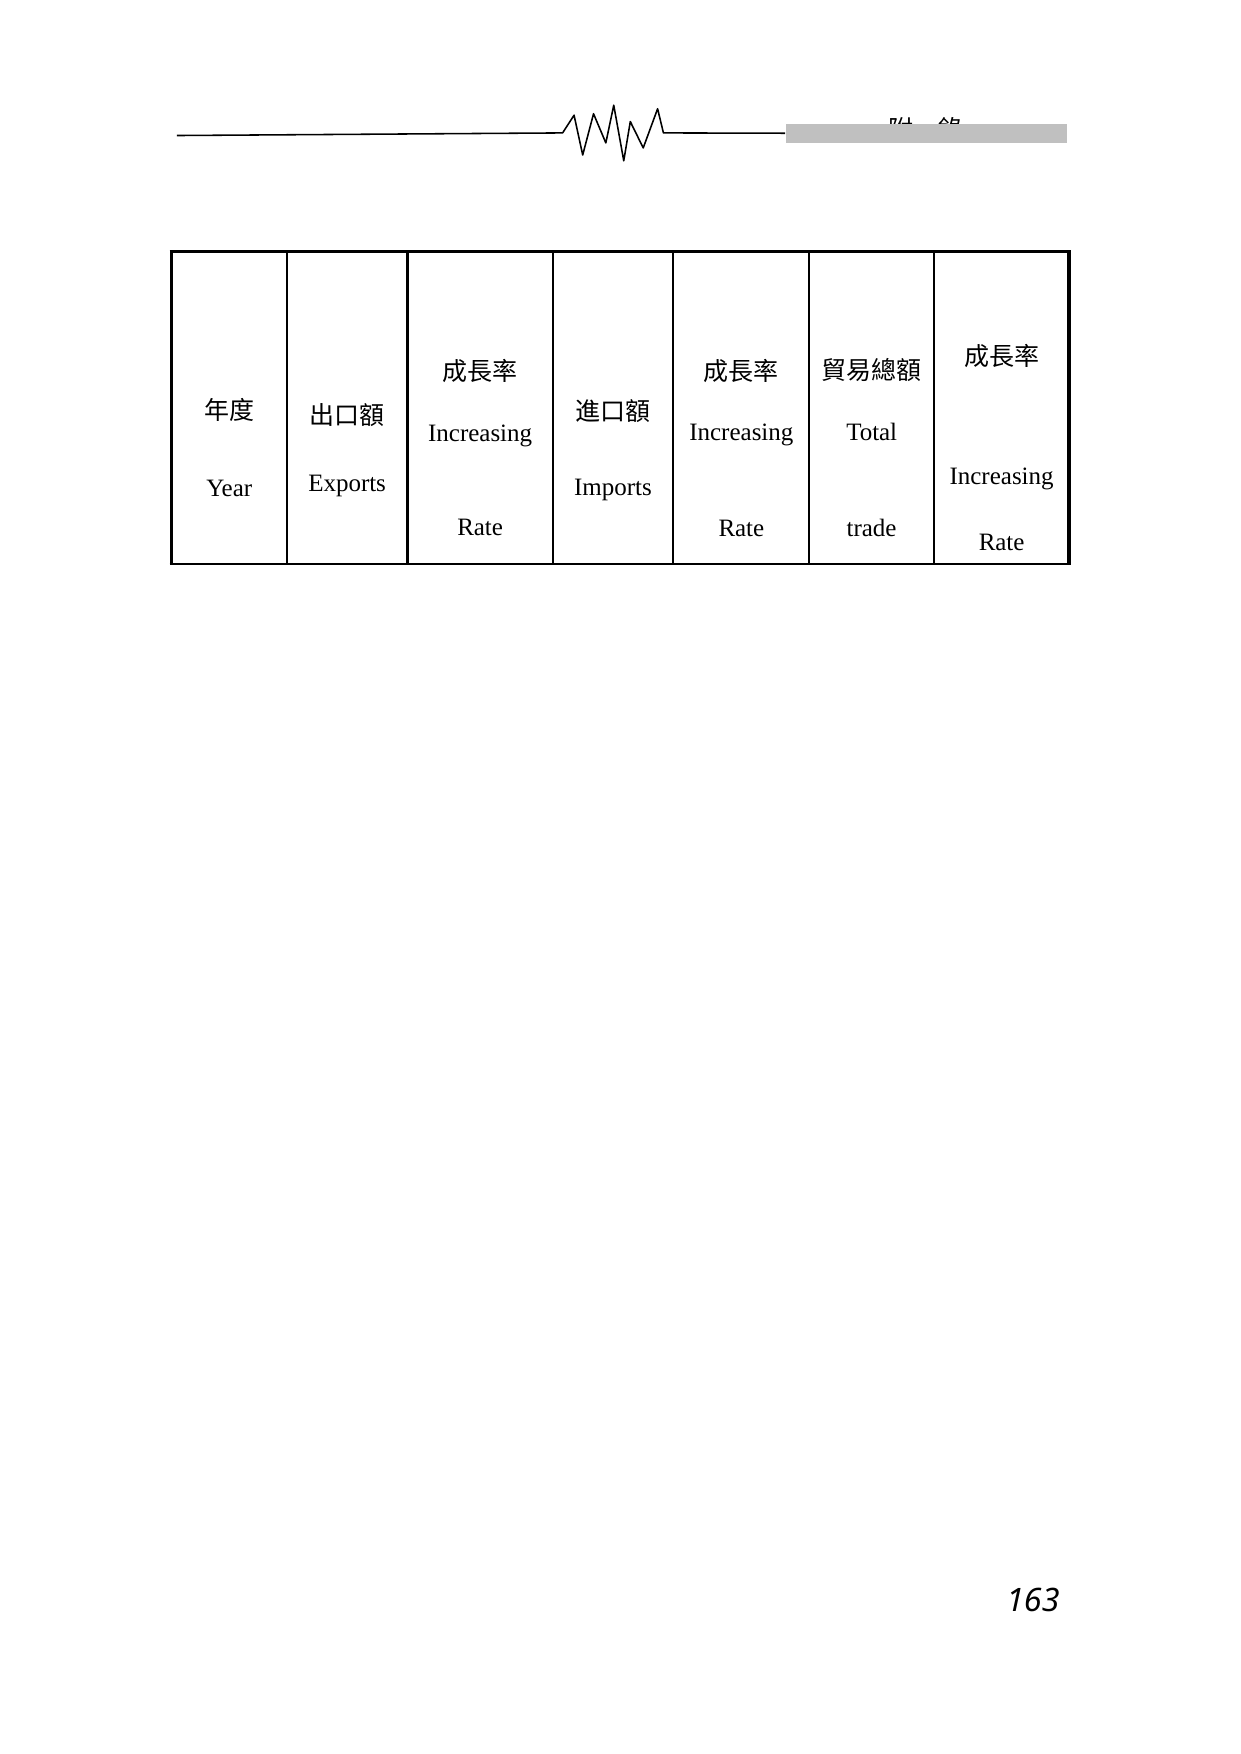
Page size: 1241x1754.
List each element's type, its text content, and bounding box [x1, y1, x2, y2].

table_header 出口額 Exports [288, 253, 406, 563]
table_header 成長率 Increasing Rate [674, 253, 808, 563]
table_header 成長率 Increasing Rate [935, 253, 1067, 563]
table_header 貿易總額 Total trade [810, 253, 933, 563]
table_header 成長率 Increasing Rate [409, 253, 552, 563]
table_header 年度 Year [173, 253, 286, 563]
table_header 進口額 Imports [554, 253, 672, 563]
